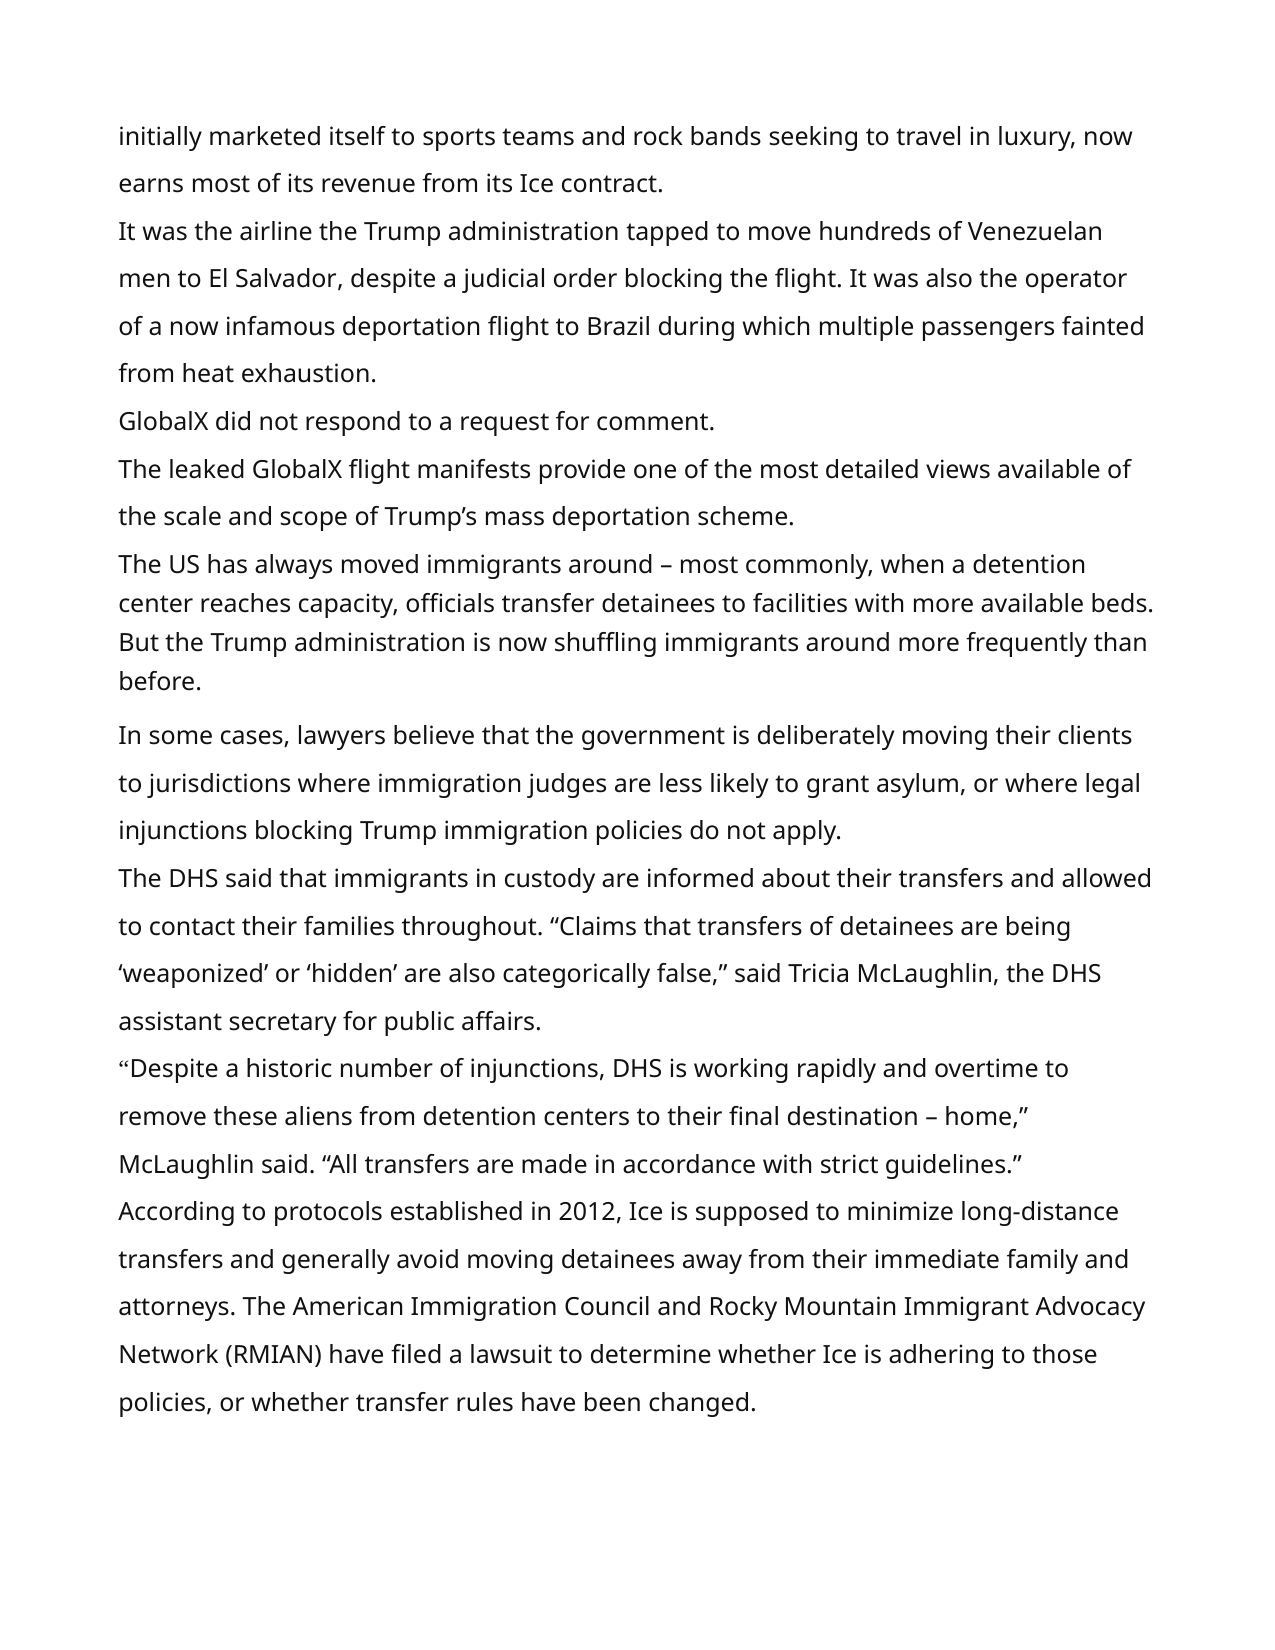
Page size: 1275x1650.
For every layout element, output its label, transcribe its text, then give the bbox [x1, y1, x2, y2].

text The leaked GlobalX flight manifests provide one of the most detailed views available of the scale and scope of Trump’s mass deportation scheme. [118, 451, 1157, 533]
text GlobalX did not respond to a request for comment. [118, 404, 1157, 438]
text initially marketed itself to sports teams and rock bands seeking to travel in luxury, now earns most of its revenue from its Ice contract. [118, 118, 1157, 200]
text The DHS said that immigrants in custody are informed about their transfers and allowed to contact their families throughout. “Claims that transfers of detainees are being ‘weaponized’ or ‘hidden’ are also categorically false,” said Tricia McLaughlin, the DHS assistant secretary for public affairs. [118, 861, 1157, 1037]
text According to protocols established in 2012, Ice is supposed to minimize long-distance transfers and generally avoid moving detainees away from their immediate family and attorneys. The American Immigration Council and Rocky Mountain Immigrant Advocacy Network (RMIAN) have filed a lawsuit to determine whether Ice is adhering to those policies, or whether transfer rules have been changed. [118, 1194, 1157, 1418]
text In some cases, lawyers believe that the government is deliberately moving their clients to jurisdictions where immigration judges are less likely to grant asylum, or where legal injunctions blocking Trump immigration policies do not apply. [118, 718, 1157, 847]
text “Despite a historic number of injunctions, DHS is working rapidly and overtime to remove these aliens from detention centers to their final destination – home,” McLaughlin said. “All transfers are made in accordance with strict guidelines.” [118, 1051, 1157, 1180]
text It was the airline the Trump administration tapped to move hundreds of Venezuelan men to El Salvador, despite a judicial order blocking the flight. It was also the operator of a now infamous deportation flight to Brazil during which multiple passengers fainted from heat exhaustion. [118, 213, 1157, 390]
text The US has always moved immigrants around – most commonly, when a detention center reaches capacity, officials transfer detainees to facilities with more available beds. But the Trump administration is now shuffling immigrants around more frequently than before. [118, 547, 1157, 698]
